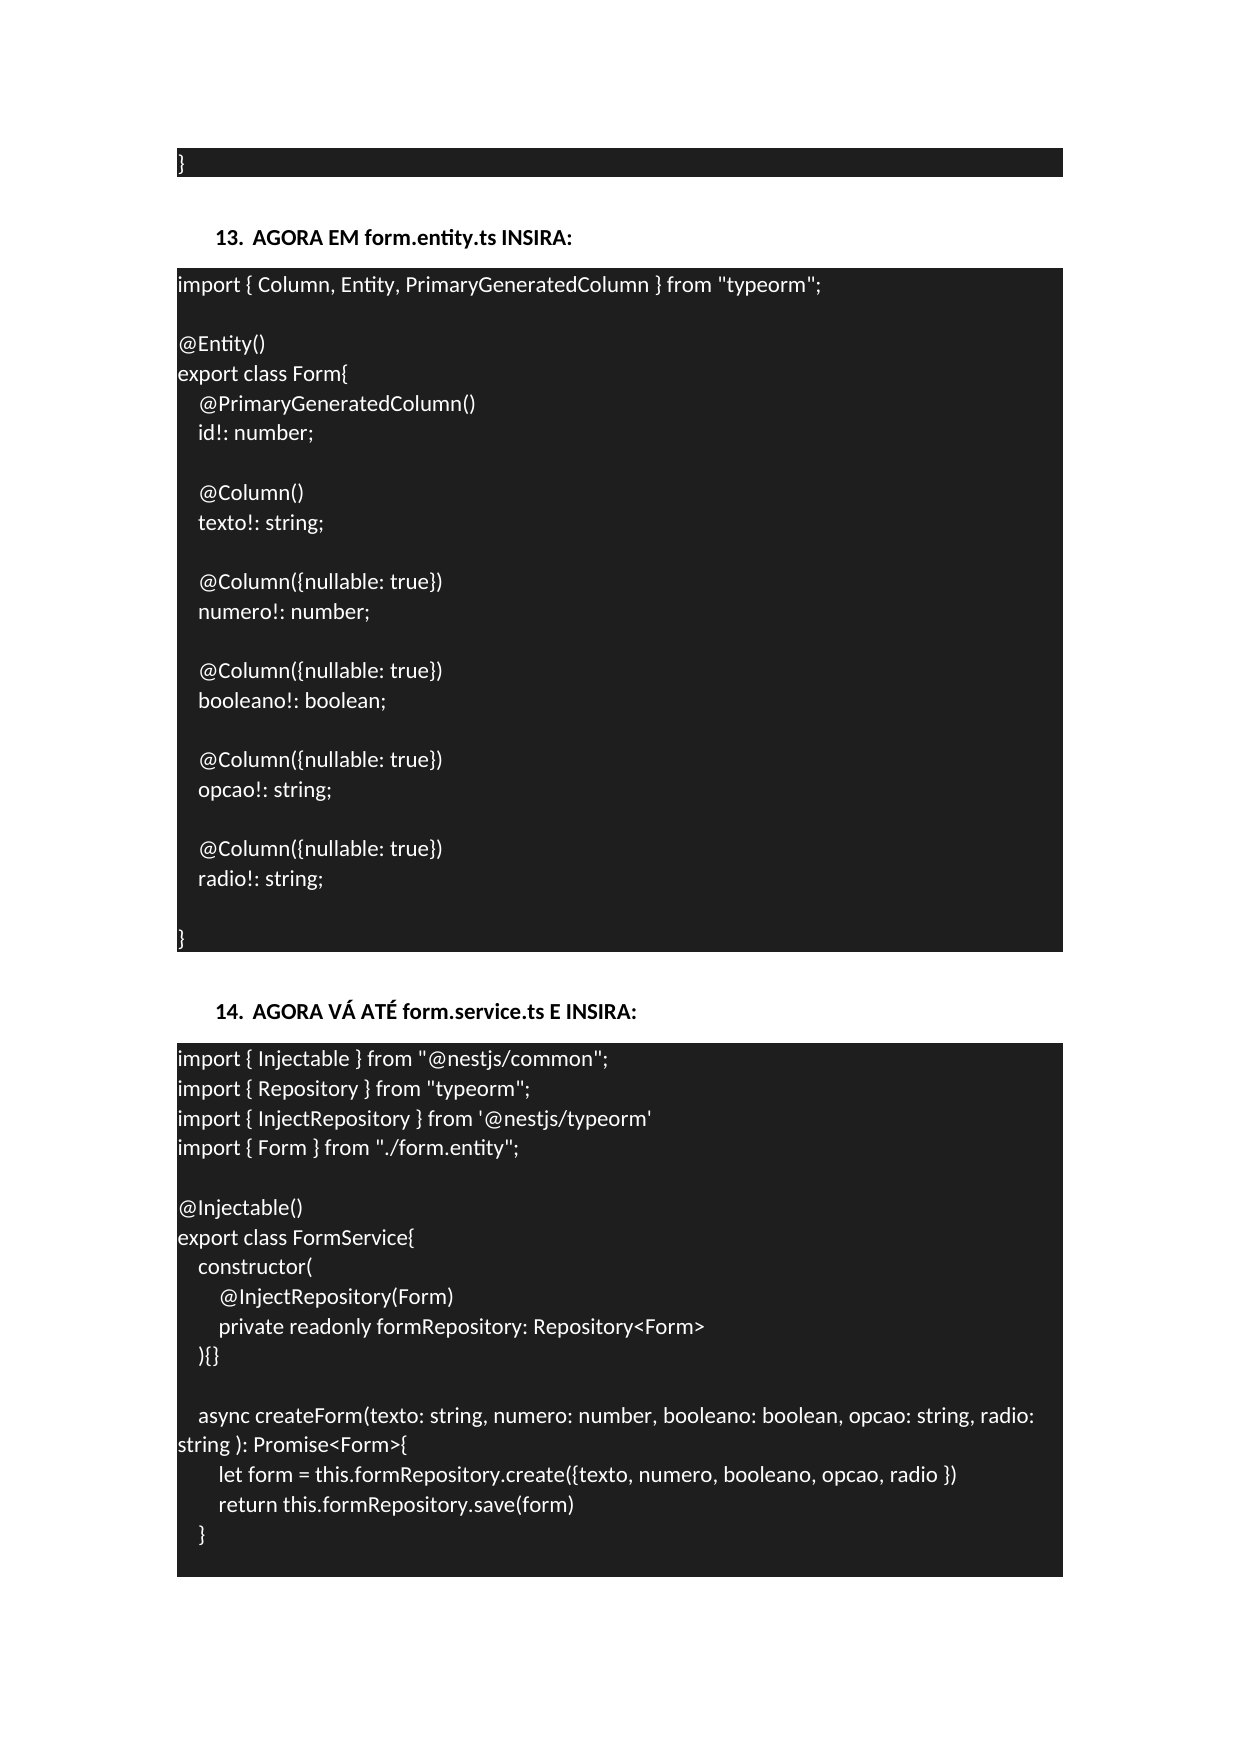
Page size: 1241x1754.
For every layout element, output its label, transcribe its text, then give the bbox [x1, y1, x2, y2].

text @InjectRepository(Form) [177, 1280, 1063, 1310]
text @Entity() [177, 328, 1063, 357]
text texto!: string; [177, 506, 1063, 536]
text import { Column, Entity, PrimaryGeneratedColumn } from "typeorm"; [177, 268, 1063, 298]
text return this.formRepository.save(form) [177, 1488, 1063, 1518]
text radio!: string; [177, 863, 1063, 892]
text ){} [177, 1340, 1063, 1369]
text opcao!: string; [177, 773, 1063, 803]
text @Column({nullable: true}) [177, 744, 1063, 773]
text private readonly formRepository: Repository<Form> [177, 1310, 1063, 1340]
text } [177, 922, 1063, 952]
text @Column() [177, 476, 1063, 506]
text import { Injectable } from "@nestjs/common"; [177, 1043, 1063, 1072]
text export class FormService{ [177, 1221, 1063, 1251]
list AGORA VÁ ATÉ form.service.ts E INSIRA: [215, 997, 1063, 1025]
text @Injectable() [177, 1191, 1063, 1221]
text export class Form{ [177, 357, 1063, 387]
text booleano!: boolean; [177, 684, 1063, 714]
text let form = this.formRepository.create({texto, numero, booleano, opcao, radio }) [177, 1459, 1063, 1488]
text constructor( [177, 1251, 1063, 1280]
text import { InjectRepository } from '@nestjs/typeorm' [177, 1102, 1063, 1132]
text id!: number; [177, 417, 1063, 447]
text @Column({nullable: true}) [177, 833, 1063, 863]
text @Column({nullable: true}) [177, 566, 1063, 595]
text numero!: number; [177, 595, 1063, 625]
text import { Repository } from "typeorm"; [177, 1072, 1063, 1102]
text @Column({nullable: true}) [177, 654, 1063, 684]
text async createForm(texto: string, numero: number, booleano: boolean, opcao: string, radio: string ): Promise<Form>{ [177, 1399, 1063, 1459]
text @PrimaryGeneratedColumn() [177, 387, 1063, 417]
text import { Form } from "./form.entity"; [177, 1132, 1063, 1162]
list AGORA EM form.entity.ts INSIRA: [215, 223, 1063, 251]
text } [177, 1518, 1063, 1548]
text } [177, 148, 1063, 177]
